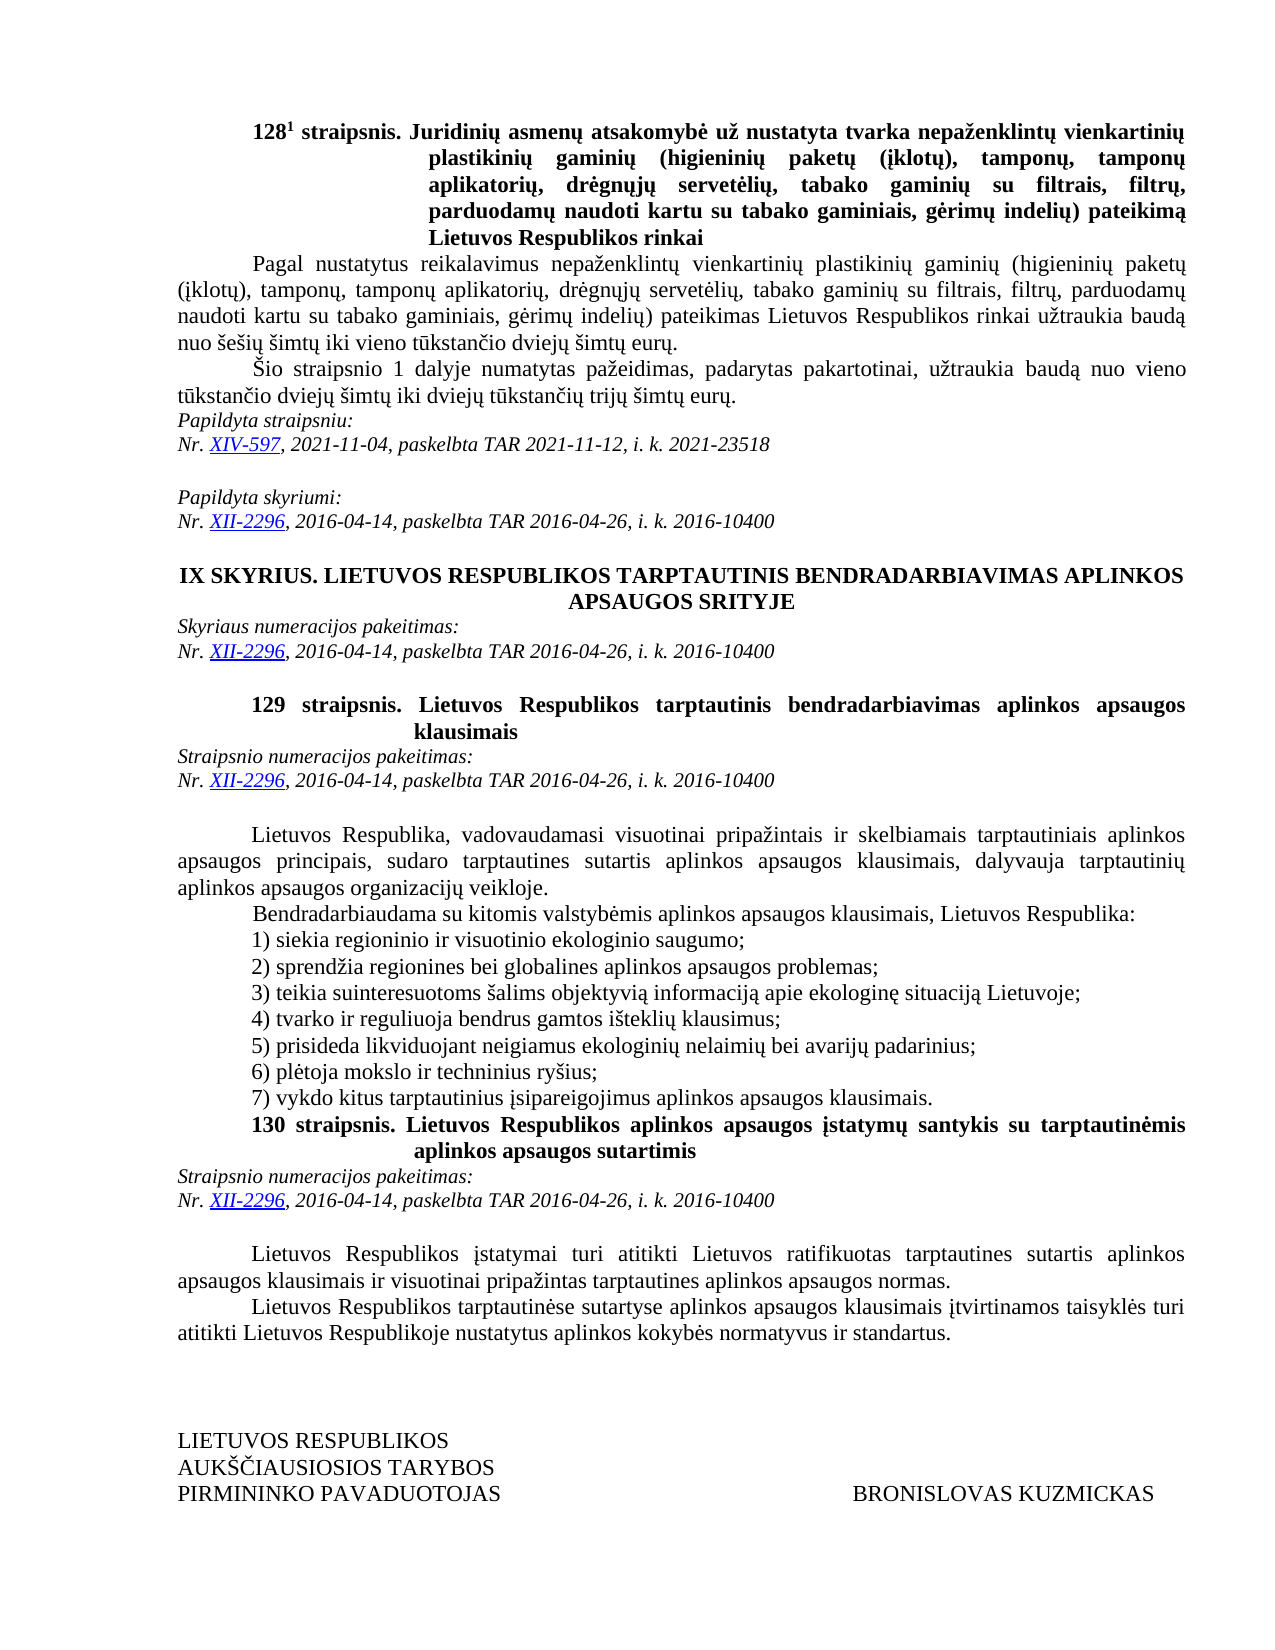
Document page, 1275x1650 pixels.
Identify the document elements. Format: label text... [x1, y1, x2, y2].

text 5) prisideda likviduojant neigiamus ekologinių nelaimių bei avarijų padarinius; [177, 1032, 1186, 1058]
text Bendradarbiaudama su kitomis valstybėmis aplinkos apsaugos klausimais, Lietuvos Respublika: [177, 900, 1186, 926]
text Lietuvos Respublika, vadovaudamasi visuotinai pripažintais ir skelbiamais tarptautiniais aplinkos apsaugos principais, sudaro tarptautines sutartis aplinkos apsaugos klausimais, dalyvauja tarptautinių aplinkos apsaugos organizacijų veikloje. [177, 821, 1186, 900]
text Lietuvos Respublikos tarptautinėse sutartyse aplinkos apsaugos klausimais įtvirtinamos taisyklės turi atitikti Lietuvos Respublikoje nustatytus aplinkos kokybės normatyvus ir standartus. [177, 1293, 1186, 1346]
text Lietuvos Respublikos įstatymai turi atitikti Lietuvos ratifikuotas tarptautines sutartis aplinkos apsaugos klausimais ir visuotinai pripažintas tarptautines aplinkos apsaugos normas. [177, 1240, 1186, 1293]
text Nr. XIV-597, 2021-11-04, paskelbta TAR 2021-11-12, i. k. 2021-23518 [177, 432, 1186, 456]
text 4) tvarko ir reguliuoja bendrus gamtos išteklių klausimus; [177, 1005, 1186, 1032]
text IX SKYRIUS. LIETUVOS RESPUBLIKOS TARPTAUTINIS BENDRADARBIAVIMAS APLINKOS APSAUGOS SRITYJE [177, 562, 1186, 614]
text Nr. XII-2296, 2016-04-14, paskelbta TAR 2016-04-26, i. k. 2016-10400 [177, 638, 1186, 663]
text Nr. XII-2296, 2016-04-14, paskelbta TAR 2016-04-26, i. k. 2016-10400 [177, 1188, 1186, 1212]
text PIRMININKO PAVADUOTOJAS BRONISLOVAS KUZMICKAS [177, 1480, 1186, 1506]
text 1) siekia regioninio ir visuotinio ekologinio saugumo; [177, 926, 1186, 953]
text Nr. XII-2296, 2016-04-14, paskelbta TAR 2016-04-26, i. k. 2016-10400 [177, 768, 1186, 792]
text 1281 straipsnis. Juridinių asmenų atsakomybė už nustatyta tvarka nepaženklintų vienkartinių plastikinių gaminių (higieninių paketų (įklotų), tamponų, tamponų aplikatorių, drėgnųjų servetėlių, tabako gaminių su filtrais, filtrų, parduodamų naudoti kartu su tabako gaminiais, gėrimų indelių) pateikimą Lietuvos Respublikos rinkai [252, 118, 1186, 250]
text Skyriaus numeracijos pakeitimas: [177, 614, 1186, 638]
text Papildyta straipsniu: [177, 408, 1186, 432]
text Šio straipsnio 1 dalyje numatytas pažeidimas, padarytas pakartotinai, užtraukia baudą nuo vieno tūkstančio dviejų šimtų iki dviejų tūkstančių trijų šimtų eurų. [177, 355, 1186, 408]
text Straipsnio numeracijos pakeitimas: [177, 1163, 1186, 1188]
text LIETUVOS RESPUBLIKOS [177, 1427, 1186, 1454]
text Papildyta skyriumi: [177, 485, 1186, 509]
text 7) vykdo kitus tarptautinius įsipareigojimus aplinkos apsaugos klausimais. [177, 1084, 1186, 1111]
text 130 straipsnis. Lietuvos Respublikos aplinkos apsaugos įstatymų santykis su tarptautinėmis aplinkos apsaugos sutartimis [251, 1111, 1186, 1163]
text AUKŠČIAUSIOSIOS TARYBOS [177, 1454, 1186, 1480]
text 129 straipsnis. Lietuvos Respublikos tarptautinis bendradarbiavimas aplinkos apsaugos klausimais [251, 691, 1186, 744]
text 6) plėtoja mokslo ir techninius ryšius; [177, 1058, 1186, 1084]
text 2) sprendžia regionines bei globalines aplinkos apsaugos problemas; [177, 953, 1186, 979]
text Straipsnio numeracijos pakeitimas: [177, 744, 1186, 768]
text Nr. XII-2296, 2016-04-14, paskelbta TAR 2016-04-26, i. k. 2016-10400 [177, 509, 1186, 533]
text Pagal nustatytus reikalavimus nepaženklintų vienkartinių plastikinių gaminių (higieninių paketų (įklotų), tamponų, tamponų aplikatorių, drėgnųjų servetėlių, tabako gaminių su filtrais, filtrų, parduodamų naudoti kartu su tabako gaminiais, gėrimų indelių) pateikimas Lietuvos Respublikos rinkai užtraukia baudą nuo šešių šimtų iki vieno tūkstančio dviejų šimtų eurų. [177, 250, 1186, 355]
text 3) teikia suinteresuotoms šalims objektyvią informaciją apie ekologinę situaciją Lietuvoje; [177, 979, 1186, 1005]
